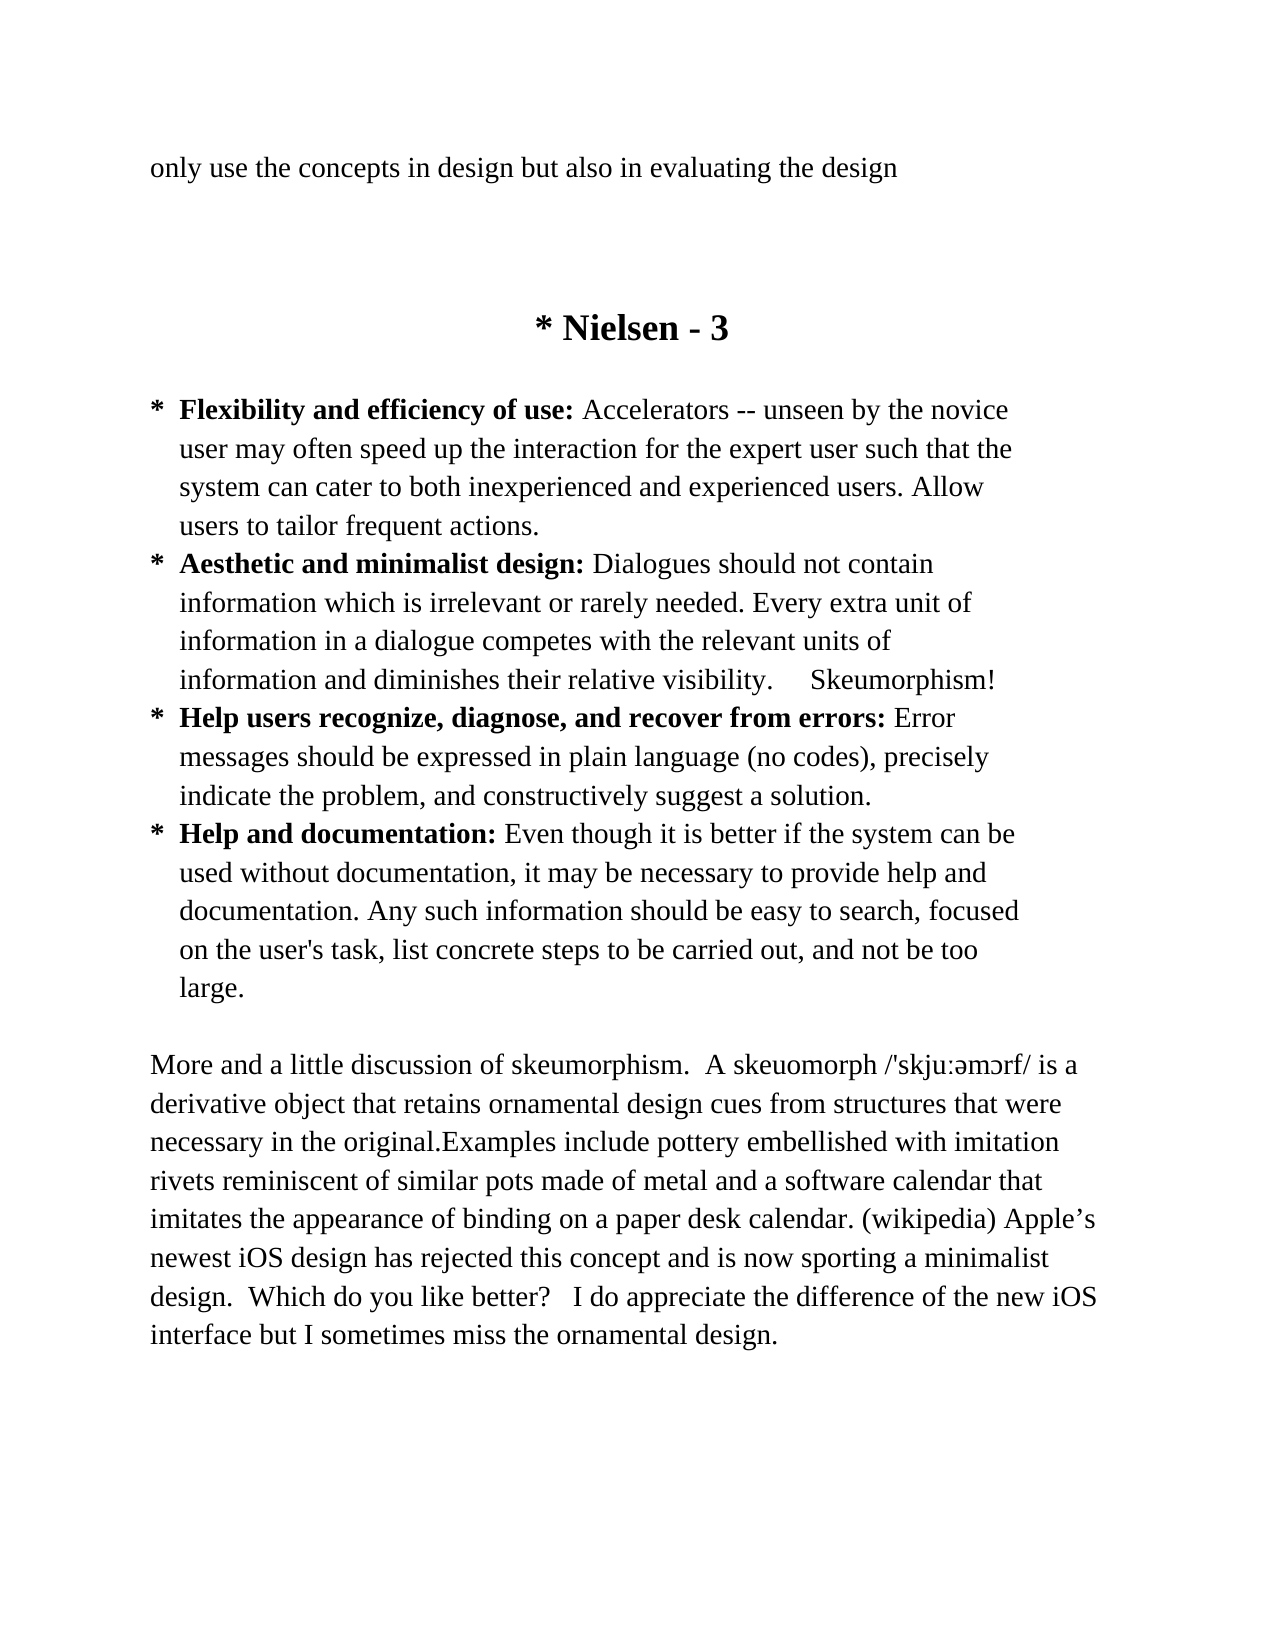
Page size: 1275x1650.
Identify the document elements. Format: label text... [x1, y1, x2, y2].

text only use the concepts in design but also in evaluating the design * Nielsen - 3 * Flexibility and efficiency of use: Accelerators -- unseen by the novice user may often speed up the interaction for the expert user such that the system can cater to both inexperienced and experienced users. Allow users to tailor frequent actions. * Aesthetic and minimalist design: Dialogues should not contain information which is irrelevant or rarely needed. Every extra unit of information in a dialogue competes with the relevant units of information and diminishes their relative visibility. Skeumorphism! * Help users recognize, diagnose, and recover from errors: Error messages should be expressed in plain language (no codes), precisely indicate the problem, and constructively suggest a solution. * Help and documentation: Even though it is better if the system can be used without documentation, it may be necessary to provide help and documentation. Any such information should be easy to search, focused on the user's task, list concrete steps to be carried out, and not be too large. More and a little discussion of skeumorphism. A skeuomorph /'skjuːəmɔrf/ is a derivative object that retains ornamental design cues from structures that were necessary in the original.Examples include pottery embellished with imitation rivets reminiscent of similar pots made of metal and a software calendar that imitates the appearance of binding on a paper desk calendar. (wikipedia) Apple’s newest iOS design has rejected this concept and is now sporting a minimalist design. Which do you like better? I do appreciate the difference of the new iOS interface but I sometimes miss the ornamental design. [150, 150, 1125, 1466]
